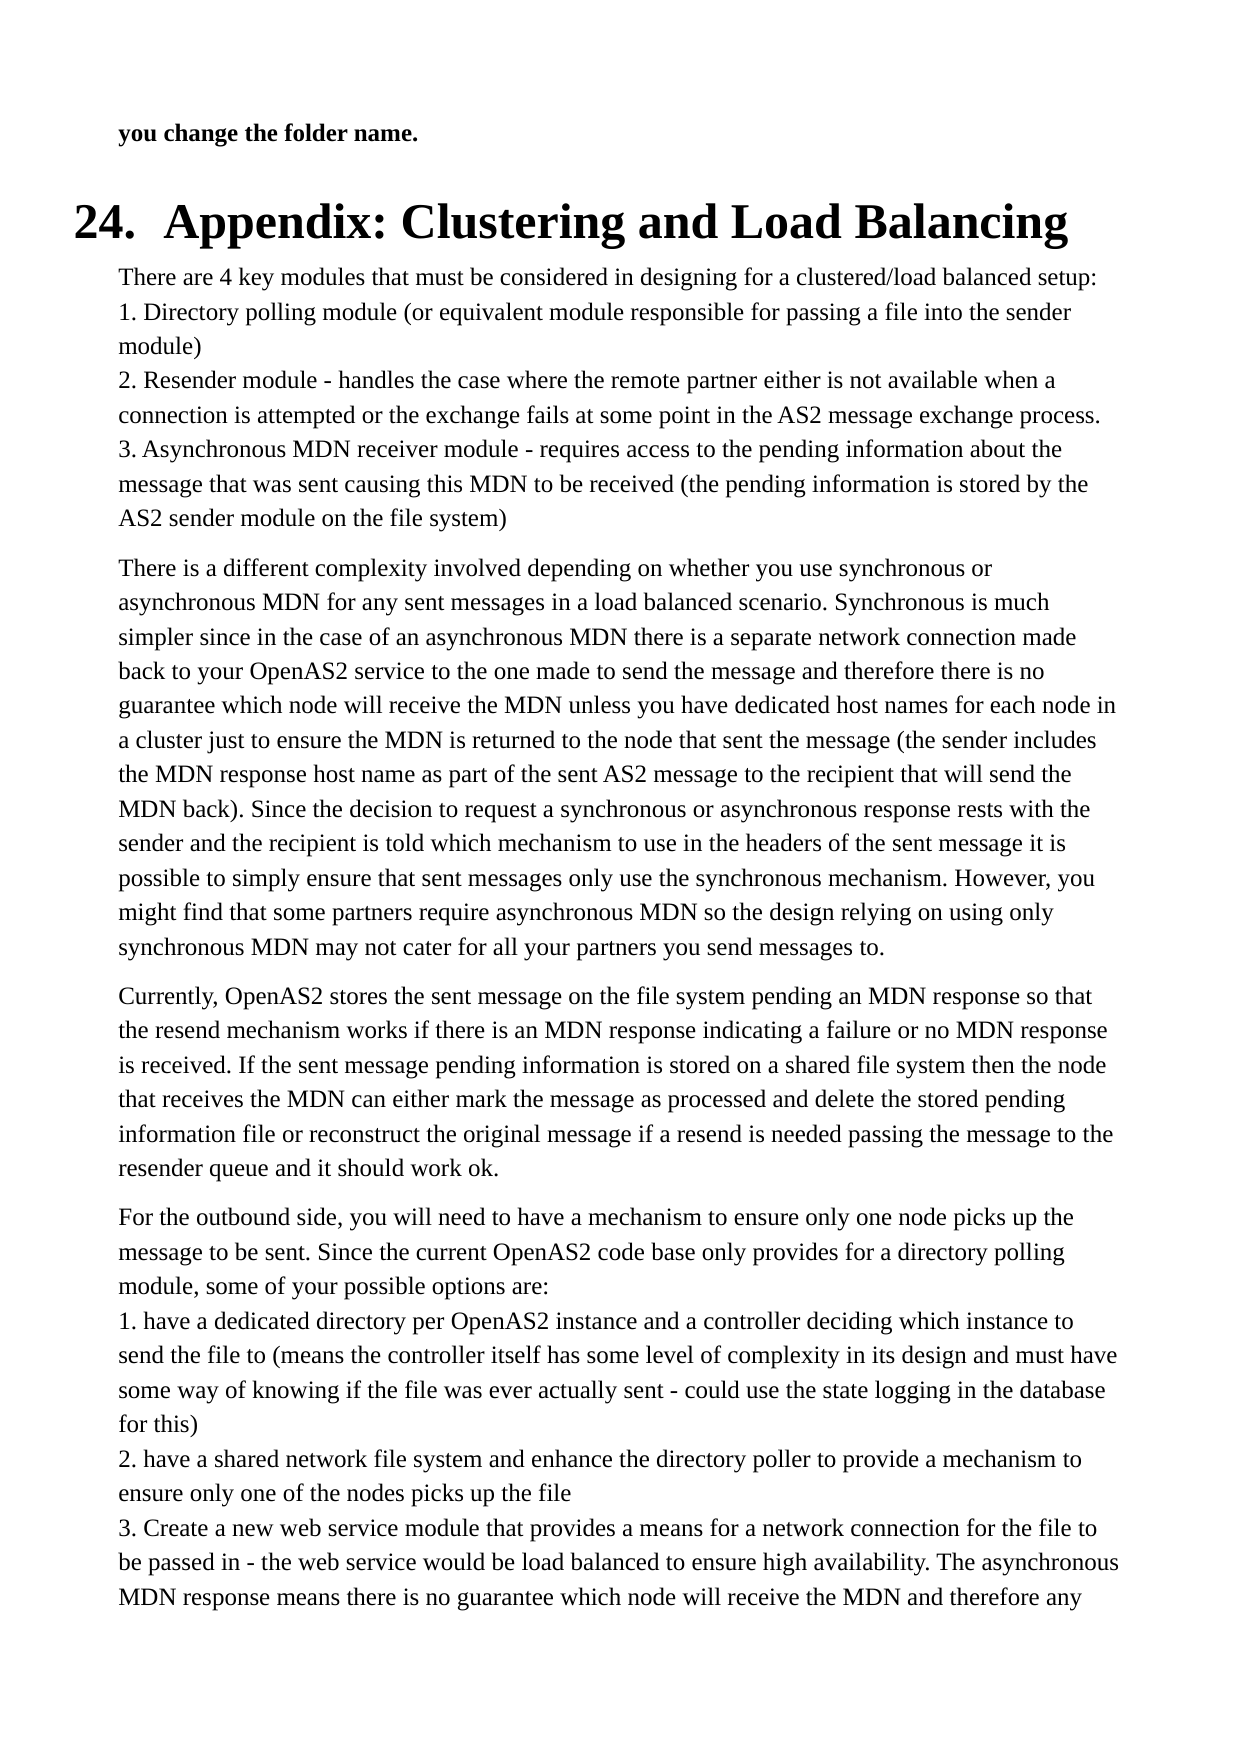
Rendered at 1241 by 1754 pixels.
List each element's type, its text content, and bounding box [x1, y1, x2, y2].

subtitle Appendix: Clustering and Load Balancing [73, 192, 1122, 250]
text you change the folder name. [118, 118, 1122, 147]
text There are 4 key modules that must be considered in designing for a clustered/load balanced setup: 1. Directory polling module (or equivalent module responsible for passing a file into the sender module) 2. Resender module - handles the case where the remote partner either is not available when a connection is attempted or the exchange fails at some point in the AS2 message exchange process. 3. Asynchronous MDN receiver module - requires access to the pending information about the message that was sent causing this MDN to be received (the pending information is stored by the AS2 sender module on the file system) [118, 262, 1122, 532]
text Currently, OpenAS2 stores the sent message on the file system pending an MDN response so that the resend mechanism works if there is an MDN response indicating a failure or no MDN response is received. If the sent message pending information is stored on a shared file system then the node that receives the MDN can either mark the message as processed and delete the stored pending information file or reconstruct the original message if a resend is needed passing the message to the resender queue and it should work ok. [118, 981, 1122, 1182]
text For the outbound side, you will need to have a mechanism to ensure only one node picks up the message to be sent. Since the current OpenAS2 code base only provides for a directory polling module, some of your possible options are: 1. have a dedicated directory per OpenAS2 instance and a controller deciding which instance to send the file to (means the controller itself has some level of complexity in its design and must have some way of knowing if the file was ever actually sent - could use the state logging in the database for this) 2. have a shared network file system and enhance the directory poller to provide a mechanism to ensure only one of the nodes picks up the file 3. Create a new web service module that provides a means for a network connection for the file to be passed in - the web service would be load balanced to ensure high availability. The asynchronous MDN response means there is no guarantee which node will receive the MDN and therefore any [118, 1202, 1122, 1610]
text There is a different complexity involved depending on whether you use synchronous or asynchronous MDN for any sent messages in a load balanced scenario. Synchronous is much simpler since in the case of an asynchronous MDN there is a separate network connection made back to your OpenAS2 service to the one made to send the message and therefore there is no guarantee which node will receive the MDN unless you have dedicated host names for each node in a cluster just to ensure the MDN is returned to the node that sent the message (the sender includes the MDN response host name as part of the sent AS2 message to the recipient that will send the MDN back). Since the decision to request a synchronous or asynchronous response rests with the sender and the recipient is told which mechanism to use in the headers of the sent message it is possible to simply ensure that sent messages only use the synchronous mechanism. However, you might find that some partners require asynchronous MDN so the design relying on using only synchronous MDN may not cater for all your partners you send messages to. [118, 553, 1122, 961]
